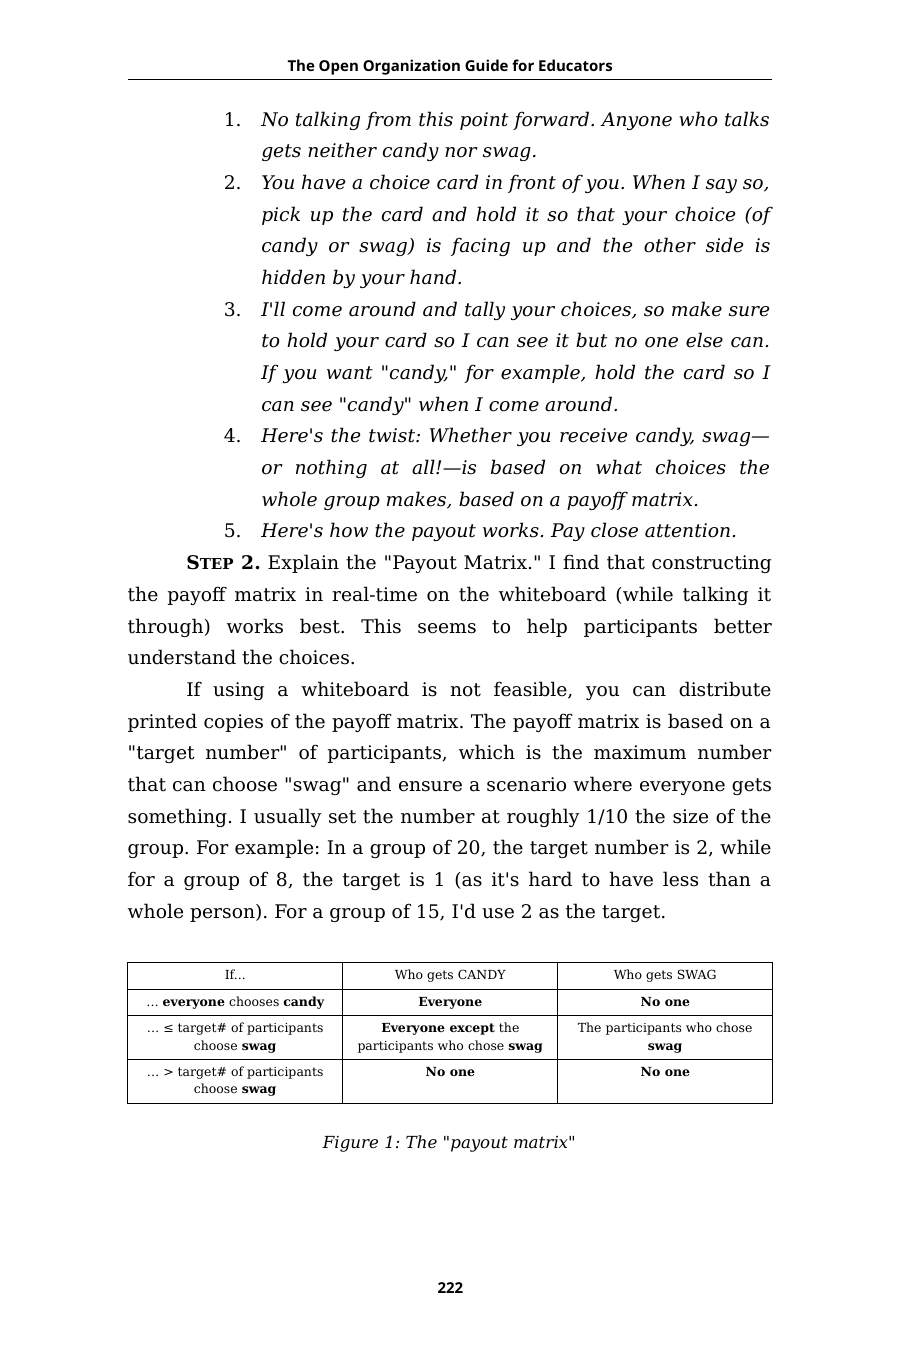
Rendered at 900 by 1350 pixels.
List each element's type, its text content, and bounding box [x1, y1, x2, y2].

table_header Who gets CANDY [343, 963, 557, 988]
text Figure 1: The "payout matrix" [127, 1133, 772, 1152]
table_cell Everyone [343, 990, 557, 1015]
table_cell … ≤ target# of participants choose swag [128, 1016, 342, 1059]
text If using a whiteboard is not feasible, you can distribute printed copies of the payoff matrix. The payoff matrix is based on a "target number" of participants, which is the maximum number that can choose "swag" and ensure a scenario where everyone gets something. I usually set the number at roughly 1/10 the size of the group. For example: In a group of 20, the target number is 2, while for a group of 8, the target is 1 (as it's hard to have less than a whole person). For a group of 15, I'd use 2 as the target. [127, 679, 772, 922]
table_cell … everyone chooses candy [128, 990, 342, 1015]
table_cell No one [558, 1060, 772, 1103]
table_cell No one [558, 990, 772, 1015]
table_cell Everyone except the participants who chose swag [343, 1016, 557, 1059]
list Here's how the payout works. Pay close attention. [223, 520, 772, 542]
list No talking from this point forward. Anyone who talks gets neither candy nor swag. [223, 109, 772, 162]
text Step 2. Explain the "Payout Matrix." I find that constructing the payoff matrix in real-time on the whiteboard (while talking it through) works best. This seems to help participants better understand the choices. [127, 552, 772, 669]
table_cell The participants who chose swag [558, 1016, 772, 1059]
table_header Who gets SWAG [558, 963, 772, 988]
table_cell No one [343, 1060, 557, 1103]
table_header If... [128, 963, 342, 988]
table_cell … > target# of participants choose swag [128, 1060, 342, 1103]
list Here's the twist: Whether you receive candy, swag—or nothing at all!—is based on what choices the whole group makes, based on a payoff matrix. [223, 425, 772, 511]
list You have a choice card in front of you. When I say so, pick up the card and hold it so that your choice (of candy or swag) is facing up and the other side is hidden by your hand. [223, 172, 772, 289]
list I'll come around and tally your choices, so make sure to hold your card so I can see it but no one else can. If you want "candy," for example, hold the card so I can see "candy" when I come around. [223, 299, 772, 416]
